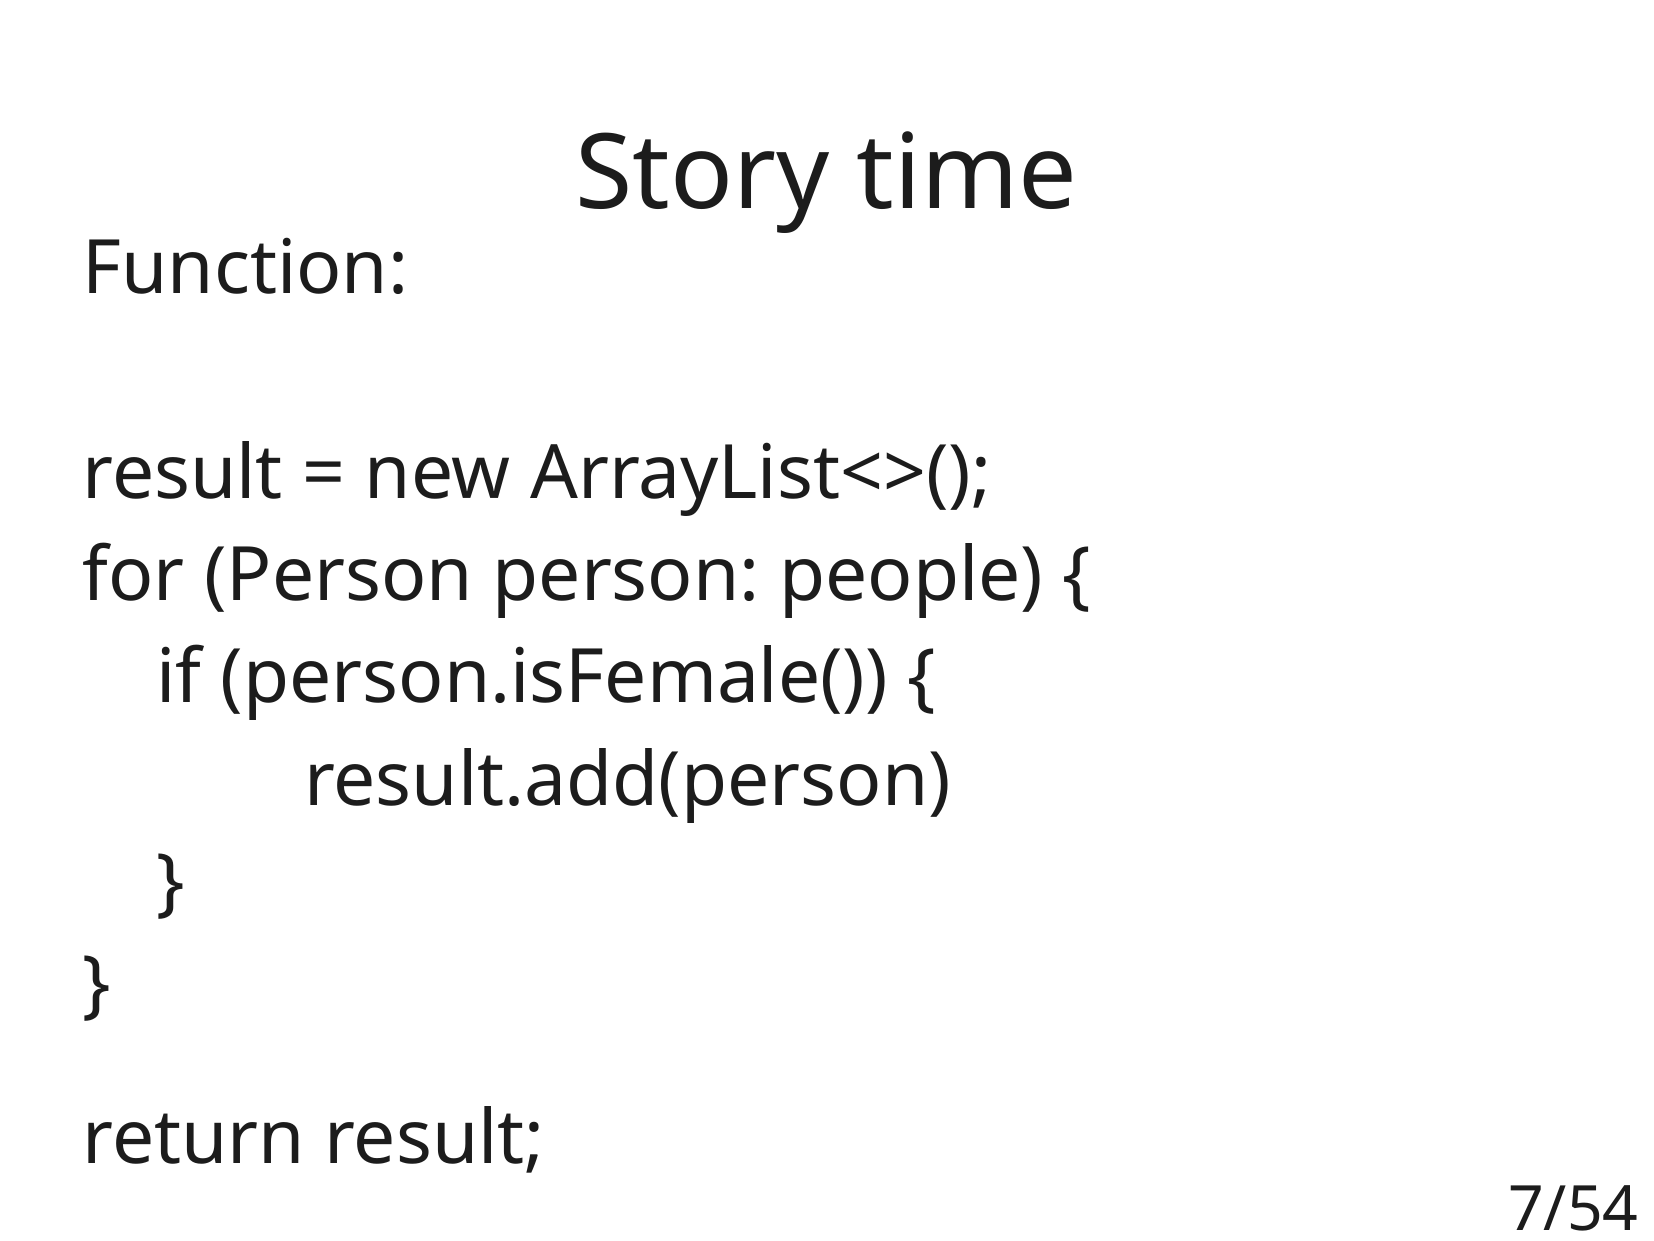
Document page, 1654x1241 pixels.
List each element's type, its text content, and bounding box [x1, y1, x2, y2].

title Story time [82, 64, 1571, 263]
text_box <numer>/54 [1071, 1155, 1654, 1241]
subtitle Function: result = new ArrayList<>(); for (Person person: people) { if (person.isFemale()) { result.add(person) } } return result; [82, 263, 1571, 1136]
